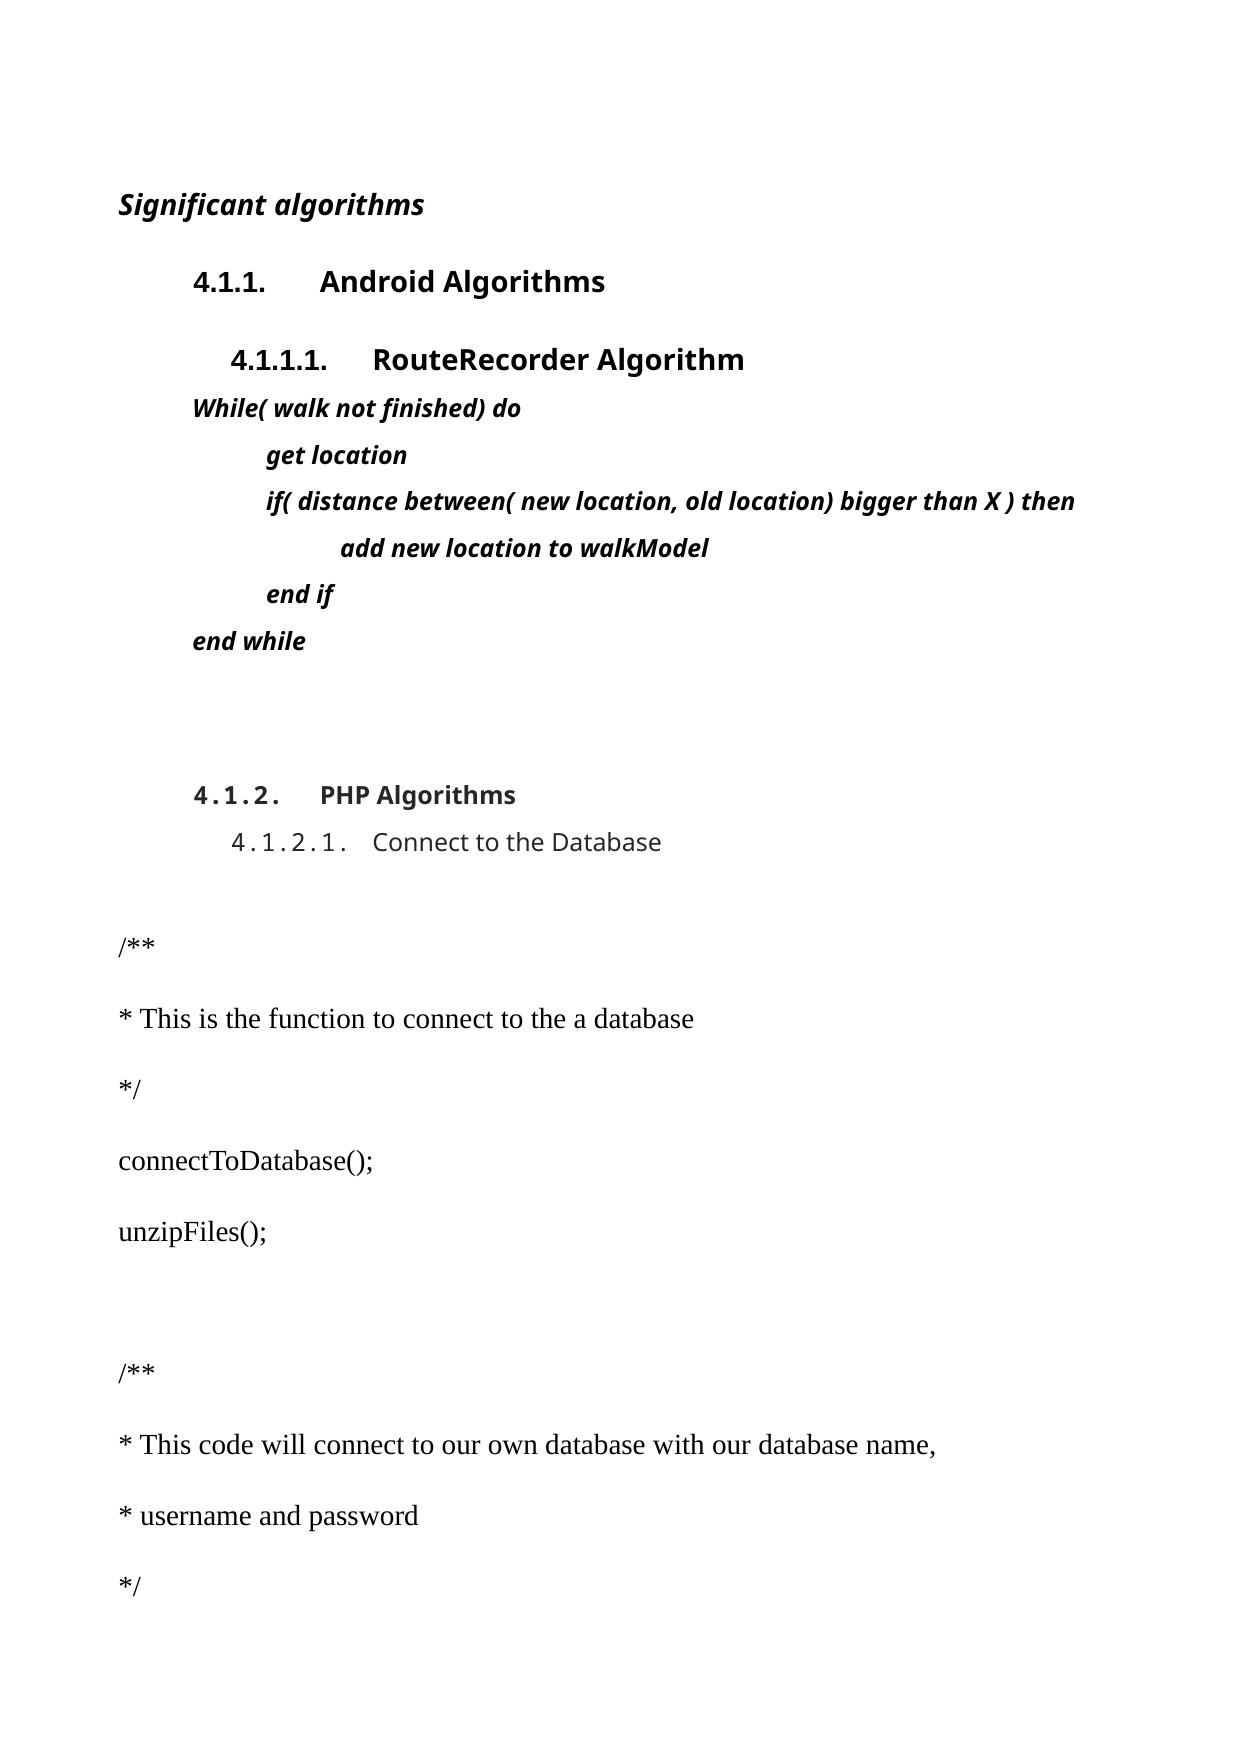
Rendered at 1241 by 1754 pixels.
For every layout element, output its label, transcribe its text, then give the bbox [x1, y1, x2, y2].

text get location [192, 437, 1122, 472]
text /** [118, 1356, 1122, 1390]
text /** [118, 930, 1122, 963]
text */ [118, 1569, 1122, 1603]
text While( walk not finished) do [192, 391, 1122, 425]
text add new location to walkModel [192, 531, 1122, 565]
subtitle PHP Algorithms [193, 778, 1122, 812]
list Connect to the Database [231, 824, 1122, 858]
text if( distance between( new location, old location) bigger than X ) then [192, 484, 1122, 518]
text end if [192, 577, 1122, 611]
text * username and password [118, 1498, 1122, 1532]
text unzipFiles(); [118, 1214, 1122, 1248]
text connectToDatabase(); [118, 1143, 1122, 1177]
subtitle Android Algorithms [193, 262, 1122, 301]
text * This code will connect to our own database with our database name, [118, 1427, 1122, 1461]
text end while [192, 624, 1122, 658]
text * This is the function to connect to the a database [118, 1001, 1122, 1034]
subtitle Significant algorithms [118, 184, 1122, 224]
subtitle RouteRecorder Algorithm [231, 339, 1122, 378]
text */ [118, 1072, 1122, 1106]
